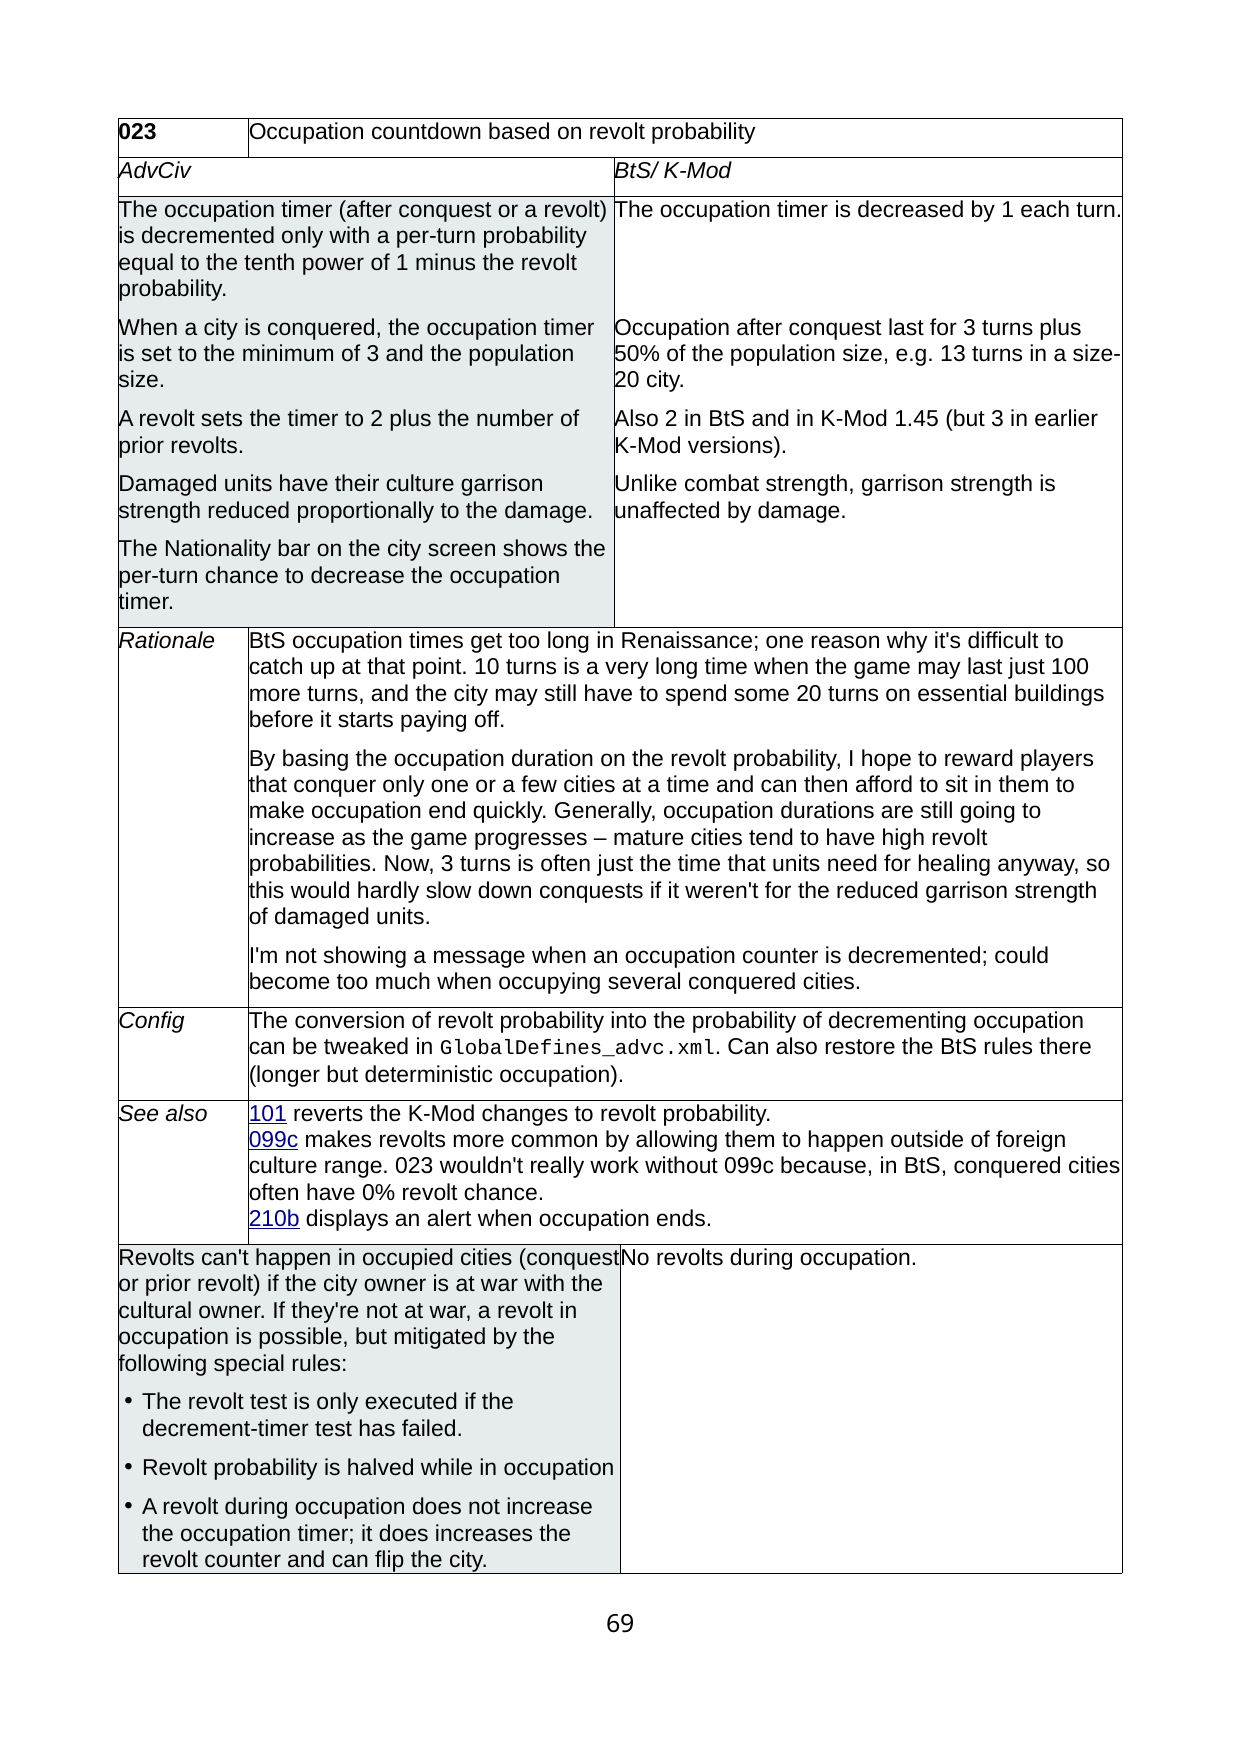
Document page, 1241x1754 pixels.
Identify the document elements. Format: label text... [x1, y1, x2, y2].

table_cell BtS occupation times get too long in Renaissance; one reason why it's difficult to catch up at that point. 10 turns is a very long time when the game may last just 100 more turns, and the city may still have to spend some 20 turns on essential buildings before it starts paying off. By basing the occupation duration on the revolt probability, I hope to reward players that conquer only one or a few cities at a time and can then afford to sit in them to make occupation end quickly. Generally, occupation durations are still going to increase as the game progresses – mature cities tend to have high revolt probabilities. Now, 3 turns is often just the time that units need for healing anyway, so this would hardly slow down conquests if it weren't for the reduced garrison strength of damaged units. I'm not showing a message when an occupation counter is decremented; could become too much when occupying several conquered cities. [249, 628, 1122, 1007]
table_cell Config [119, 1008, 248, 1100]
table_cell 101 reverts the K-Mod changes to revolt probability. 099c makes revolts more common by allowing them to happen outside of foreign culture range. 023 wouldn't really work without 099c because, in BtS, conquered cities often have 0% revolt chance. 210b displays an alert when occupation ends. [249, 1101, 1122, 1244]
table_header 023 [119, 119, 248, 157]
table_cell Revolts can't happen in occupied cities (conquest or prior revolt) if the city owner is at war with the cultural owner. If they're not at war, a revolt in occupation is possible, but mitigated by the following special rules: The revolt test is only executed if the decrement-timer test has failed. Revolt probability is halved while in occupation A revolt during occupation does not increase the occupation timer; it does increases the revolt counter and can flip the city. [119, 1245, 620, 1573]
table_cell The conversion of revolt probability into the probability of decrementing occupation can be tweaked in GlobalDefines_advc.xml. Can also restore the BtS rules there (longer but deterministic occupation). [249, 1008, 1122, 1100]
table_header Occupation countdown based on revolt probability [249, 119, 1122, 157]
table_cell AdvCiv [119, 158, 614, 196]
table_cell No revolts during occupation. [621, 1245, 1122, 1573]
table_cell The occupation timer (after conquest or a revolt) is decremented only with a per-turn probability equal to the tenth power of 1 minus the revolt probability. When a city is conquered, the occupation timer is set to the minimum of 3 and the population size. A revolt sets the timer to 2 plus the number of prior revolts. Damaged units have their culture garrison strength reduced proportionally to the damage. The Nationality bar on the city screen shows the per-turn chance to decrease the occupation timer. [119, 197, 614, 627]
table_cell See also [119, 1101, 248, 1244]
table_cell Rationale [119, 628, 248, 1007]
table_cell The occupation timer is decreased by 1 each turn. Occupation after conquest last for 3 turns plus 50% of the population size, e.g. 13 turns in a size-20 city. Also 2 in BtS and in K-Mod 1.45 (but 3 in earlier K-Mod versions). Unlike combat strength, garrison strength is unaffected by damage. [615, 197, 1122, 627]
table_cell BtS/ K-Mod [615, 158, 1122, 196]
